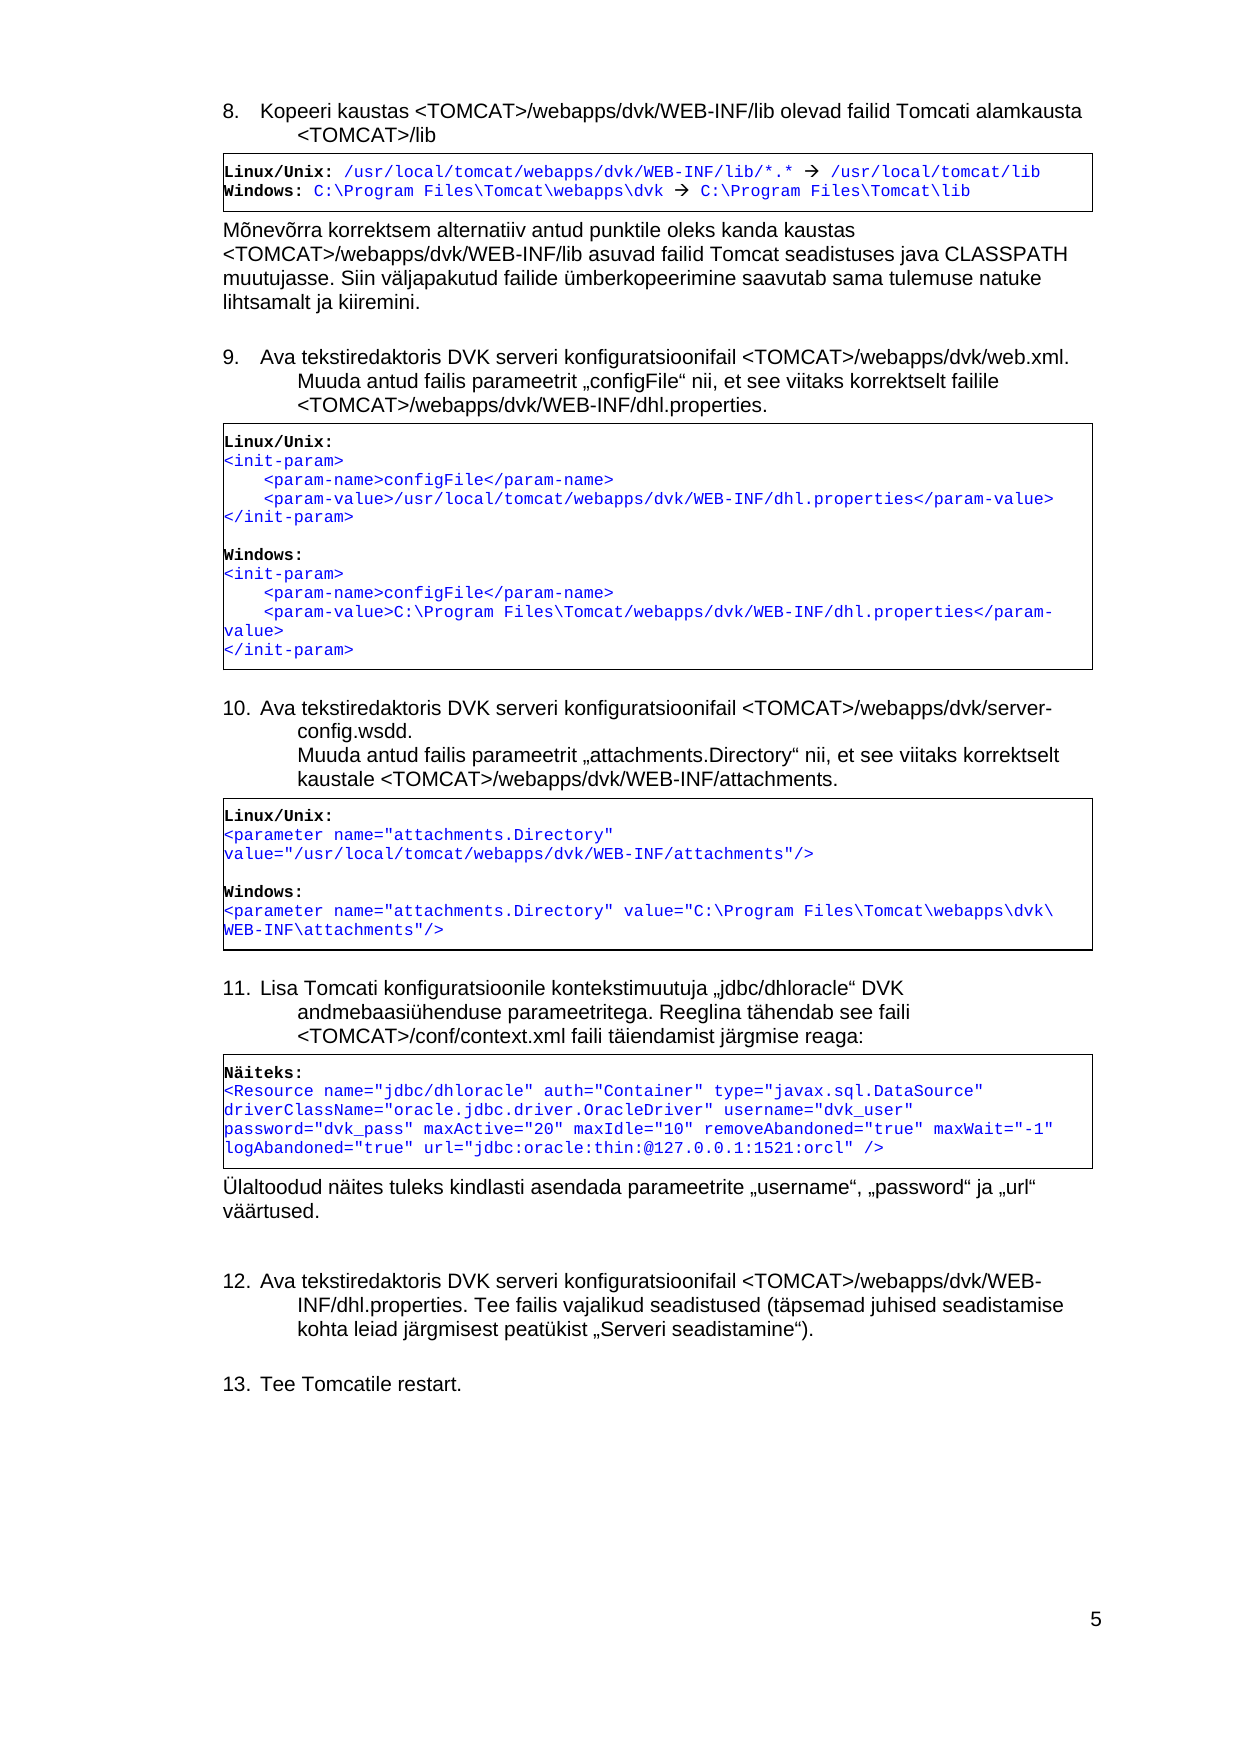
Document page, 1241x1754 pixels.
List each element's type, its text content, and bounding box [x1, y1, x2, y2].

list Kopeeri kaustas <TOMCAT>/webapps/dvk/WEB-INF/lib olevad failid Tomcati alamkausta <TOMCAT>/lib [222, 99, 1093, 147]
list Ava tekstiredaktoris DVK serveri konfiguratsioonifail <TOMCAT>/webapps/dvk/web.xml. Muuda antud failis parameetrit „configFile“ nii, et see viitaks korrektselt failile <TOMCAT>/webapps/dvk/WEB-INF/dhl.properties. [222, 345, 1093, 417]
list Ava tekstiredaktoris DVK serveri konfiguratsioonifail <TOMCAT>/webapps/dvk/server-config.wsdd. Muuda antud failis parameetrit „attachments.Directory“ nii, et see viitaks korrektselt kaustale <TOMCAT>/webapps/dvk/WEB-INF/attachments. [222, 695, 1093, 791]
text Linux/Unix: /usr/local/tomcat/webapps/dvk/WEB-INF/lib/*.*  /usr/local/tomcat/lib [224, 162, 1092, 181]
list Lisa Tomcati konfiguratsioonile kontekstimuutuja „jdbc/dhloracle“ DVK andmebaasiühenduse parameetritega. Reeglina tähendab see faili <TOMCAT>/conf/context.xml faili täiendamist järgmise reaga: [222, 976, 1093, 1047]
text Windows: <parameter name="attachments.Directory" value="C:\Program Files\Tomcat\webapps\dvk\WEB-INF\attachments"/> [224, 882, 1092, 940]
list Ava tekstiredaktoris DVK serveri konfiguratsioonifail <TOMCAT>/webapps/dvk/WEB-INF/dhl.properties. Tee failis vajalikud seadistused (täpsemad juhised seadistamise kohta leiad järgmisest peatükist „Serveri seadistamine“). [222, 1269, 1093, 1341]
text Ülaltoodud näites tuleks kindlasti asendada parameetrite „username“, „password“ ja „url“ väärtused. [223, 1175, 1093, 1223]
list Tee Tomcatile restart. [222, 1372, 1093, 1396]
text Linux/Unix: <init-param> <param-name>configFile</param-name> <param-value>/usr/local/tomcat/webapps/dvk/WEB-INF/dhl.properties</param-value> </init-param> [224, 433, 1092, 528]
text Windows: <init-param> <param-name>configFile</param-name> <param-value>C:\Program Files\Tomcat/webapps/dvk/WEB-INF/dhl.properties</param-value> </init-param> [224, 546, 1092, 660]
text Linux/Unix: <parameter name="attachments.Directory" value="/usr/local/tomcat/webapps/dvk/WEB-INF/attachments"/> [224, 807, 1092, 864]
text Mõnevõrra korrektsem alternatiiv antud punktile oleks kanda kaustas <TOMCAT>/webapps/dvk/WEB-INF/lib asuvad failid Tomcat seadistuses java CLASSPATH muutujasse. Siin väljapakutud failide ümberkopeerimine saavutab sama tulemuse natuke lihtsamalt ja kiiremini. [223, 218, 1093, 314]
text Windows: C:\Program Files\Tomcat\webapps\dvk  C:\Program Files\Tomcat\lib [224, 181, 1092, 201]
text Näiteks: <Resource name="jdbc/dhloracle" auth="Container" type="javax.sql.DataSource" driverClassName="oracle.jdbc.driver.OracleDriver" username="dvk_user" password="dvk_pass" maxActive="20" maxIdle="10" removeAbandoned="true" maxWait="-1" logAbandoned="true" url="jdbc:oracle:thin:@127.0.0.1:1521:orcl" /> [224, 1063, 1092, 1158]
